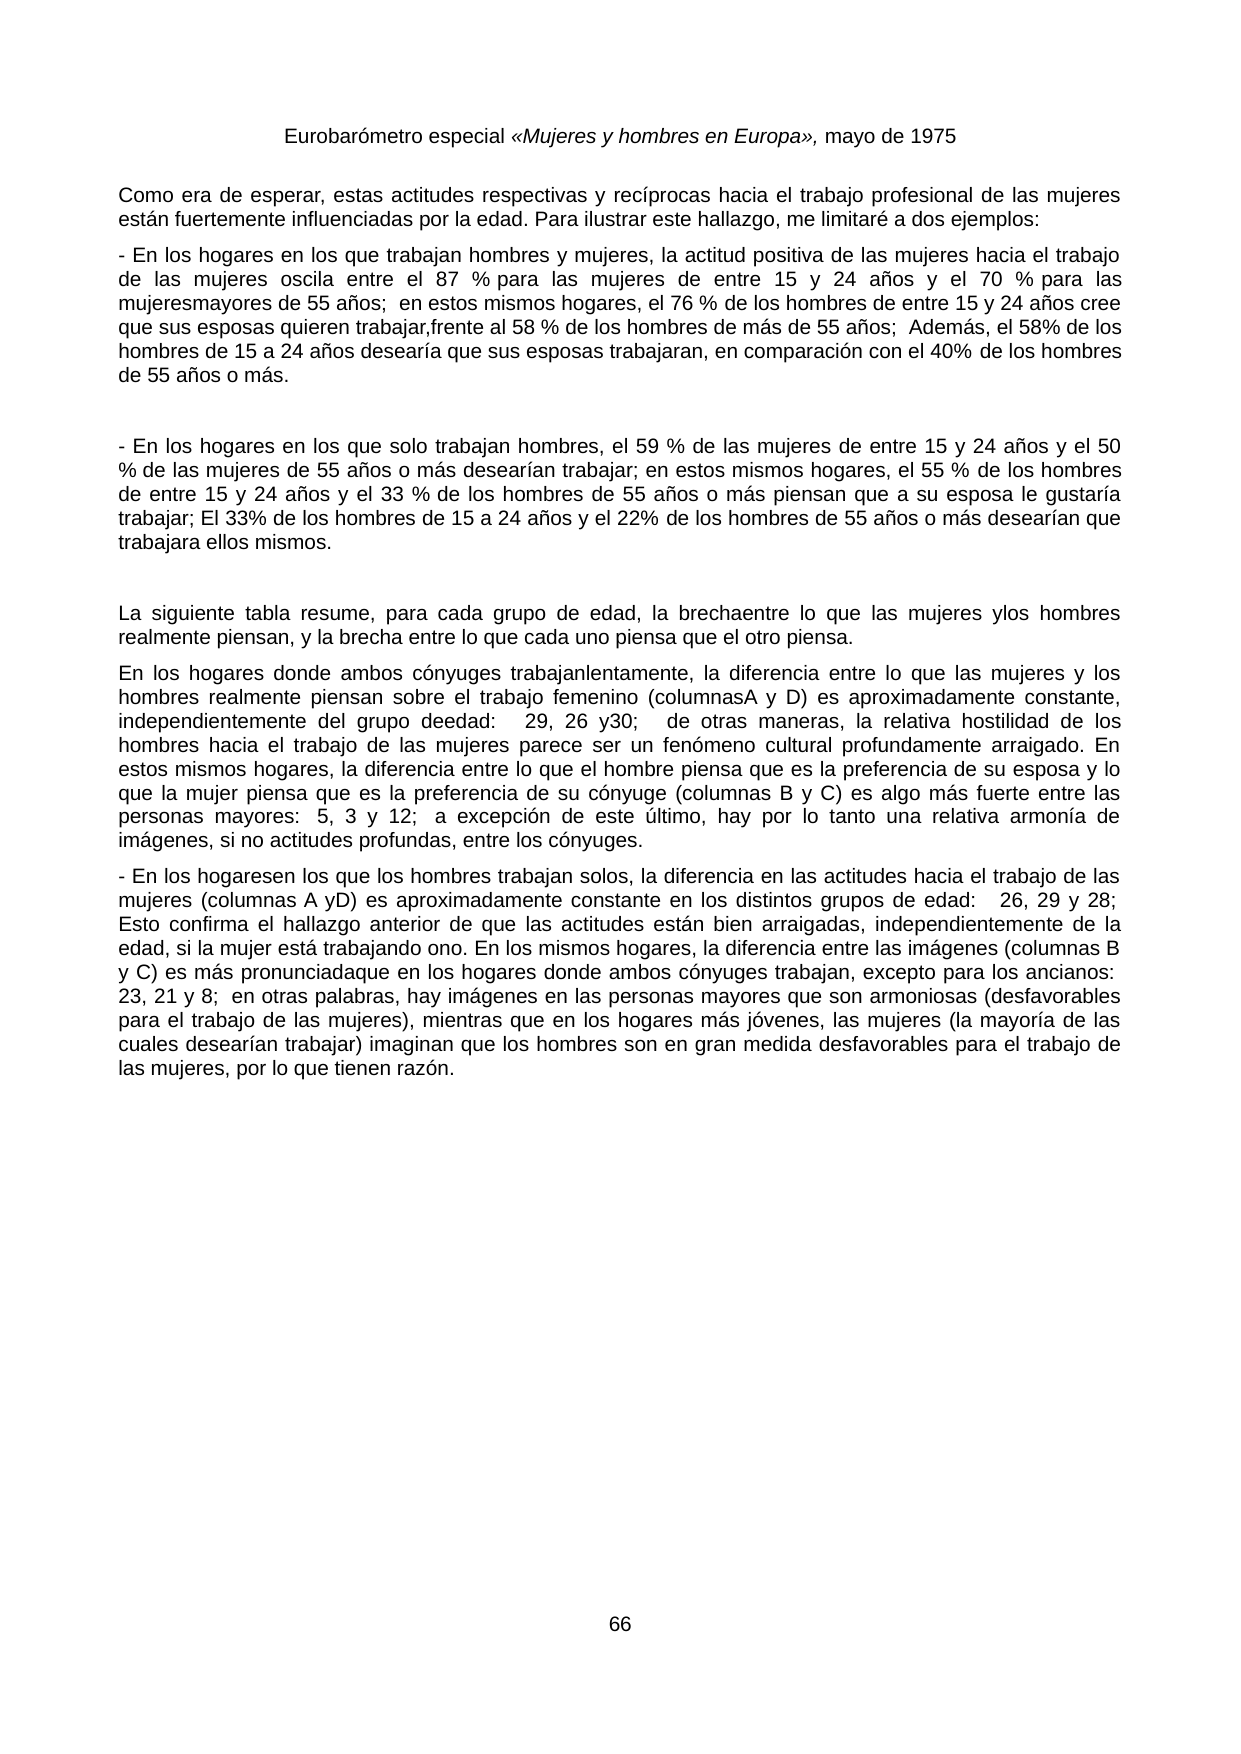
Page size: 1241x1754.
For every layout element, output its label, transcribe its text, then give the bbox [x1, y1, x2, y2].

text - En los hogaresen los que los hombres trabajan solos, la diferencia en las actitudes hacia el trabajo de las mujeres (columnas A yD) es aproximadamente constante en los distintos grupos de edad: 26, 29 y 28; Esto confirma el hallazgo anterior de que las actitudes están bien arraigadas, independientemente de la edad, si la mujer está trabajando ono. En los mismos hogares, la diferencia entre las imágenes (columnas B y C) es más pronunciadaque en los hogares donde ambos cónyuges trabajan, excepto para los ancianos: 23, 21 y 8; en otras palabras, hay imágenes en las personas mayores que son armoniosas (desfavorables para el trabajo de las mujeres), mientras que en los hogares más jóvenes, las mujeres (la mayoría de las cuales desearían trabajar) imaginan que los hombres son en gran medida desfavorables para el trabajo de las mujeres, por lo que tienen razón. [118, 864, 1122, 1079]
text - En los hogares en los que solo trabajan hombres, el 59 % de las mujeres de entre 15 y 24 años y el 50 % de las mujeres de 55 años o más desearían trabajar; en estos mismos hogares, el 55 % de los hombres de entre 15 y 24 años y el 33 % de los hombres de 55 años o más piensan que a su esposa le gustaría trabajar; El 33% de los hombres de 15 a 24 años y el 22% de los hombres de 55 años o más desearían que trabajara ellos mismos. [118, 434, 1122, 554]
text En los hogares donde ambos cónyuges trabajanlentamente, la diferencia entre lo que las mujeres y los hombres realmente piensan sobre el trabajo femenino (columnasA y D) es aproximadamente constante, independientemente del grupo deedad: 29, 26 y30; de otras maneras, la relativa hostilidad de los hombres hacia el trabajo de las mujeres parece ser un fenómeno cultural profundamente arraigado. En estos mismos hogares, la diferencia entre lo que el hombre piensa que es la preferencia de su esposa y lo que la mujer piensa que es la preferencia de su cónyuge (columnas B y C) es algo más fuerte entre las personas mayores: 5, 3 y 12; a excepción de este último, hay por lo tanto una relativa armonía de imágenes, si no actitudes profundas, entre los cónyuges. [118, 661, 1122, 852]
text Como era de esperar, estas actitudes respectivas y recíprocas hacia el trabajo profesional de las mujeres están fuertemente influenciadas por la edad. Para ilustrar este hallazgo, me limitaré a dos ejemplos: [118, 183, 1122, 231]
text La siguiente tabla resume, para cada grupo de edad, la brechaentre lo que las mujeres ylos hombres realmente piensan, y la brecha entre lo que cada uno piensa que el otro piensa. [118, 601, 1122, 649]
text - En los hogares en los que trabajan hombres y mujeres, la actitud positiva de las mujeres hacia el trabajo de las mujeres oscila entre el 87 % para las mujeres de entre 15 y 24 años y el 70 % para las mujeresmayores de 55 años; en estos mismos hogares, el 76 % de los hombres de entre 15 y 24 años cree que sus esposas quieren trabajar,frente al 58 % de los hombres de más de 55 años; Además, el 58% de los hombres de 15 a 24 años desearía que sus esposas trabajaran, en comparación con el 40% de los hombres de 55 años o más. [118, 243, 1122, 387]
